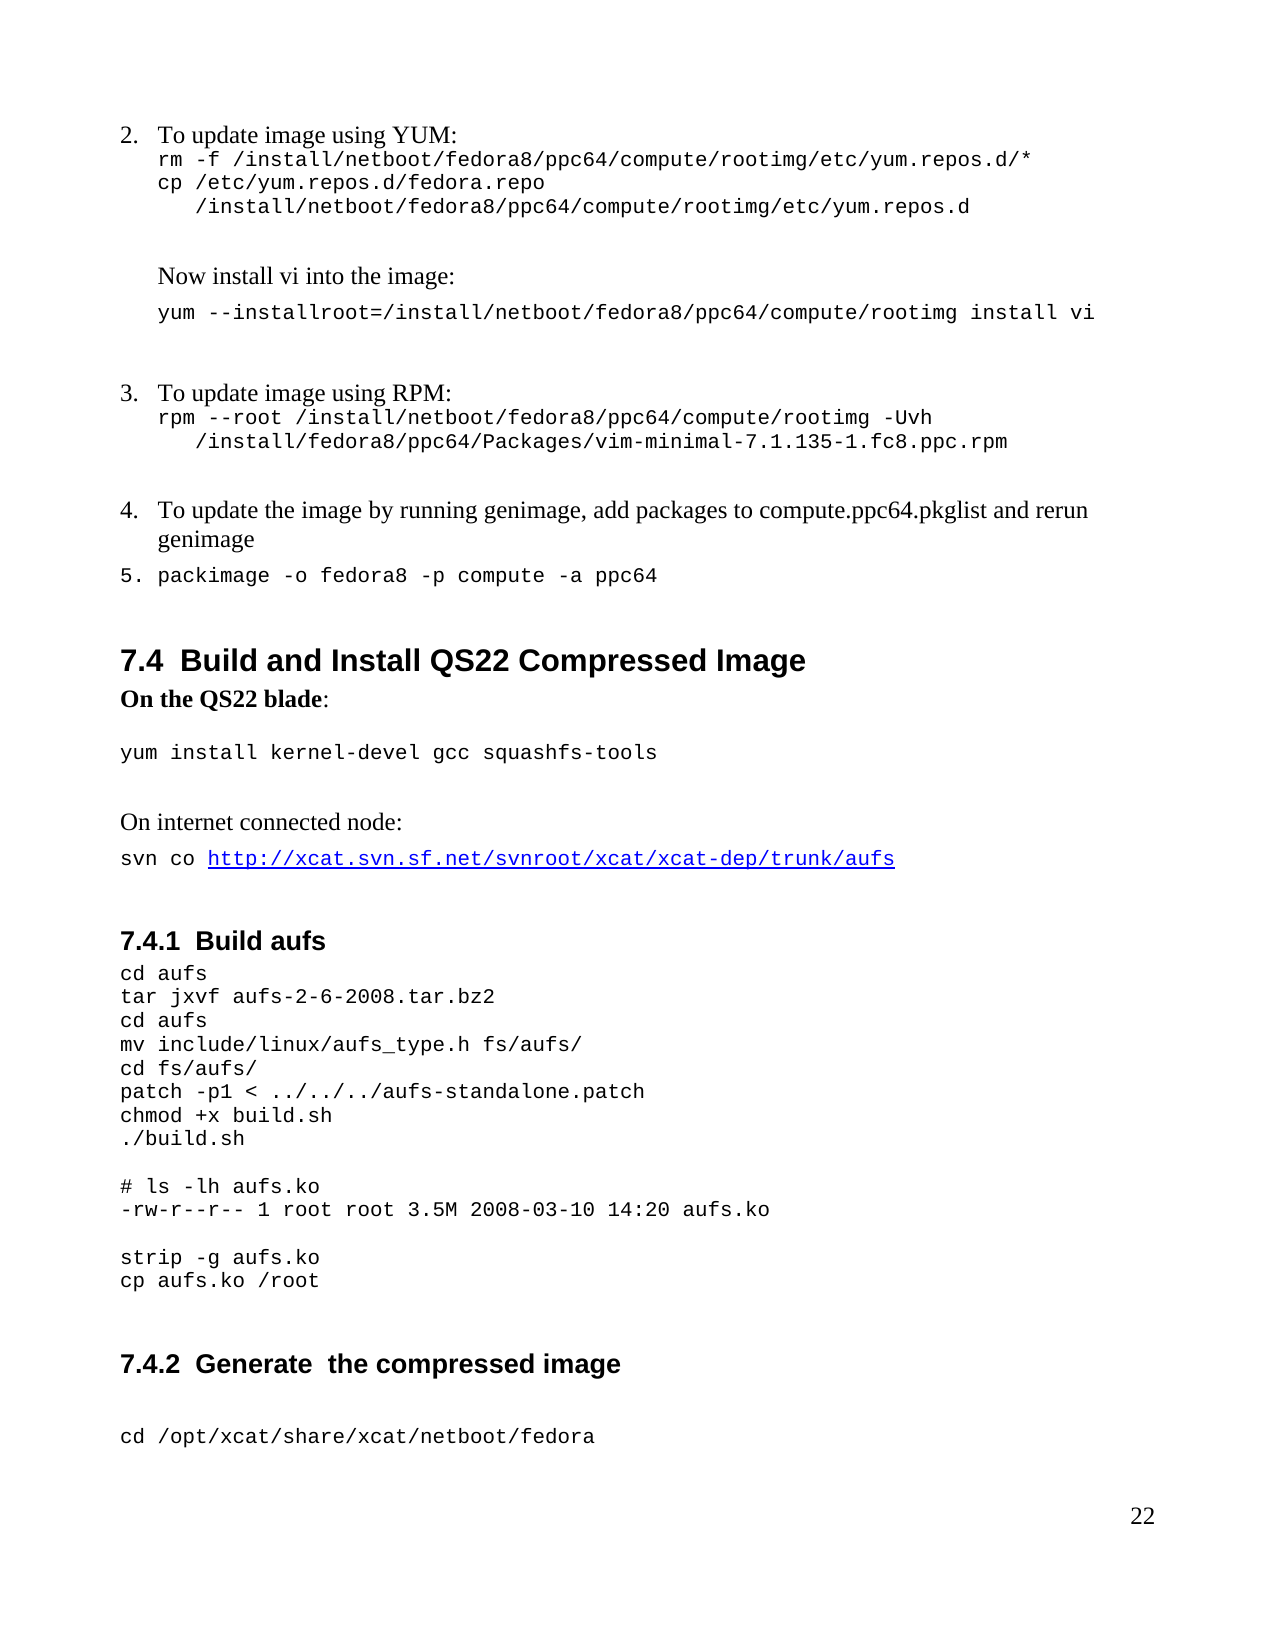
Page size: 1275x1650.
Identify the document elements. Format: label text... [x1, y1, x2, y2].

subtitle Build aufs [120, 925, 1155, 957]
text On the QS22 blade: [120, 684, 1155, 713]
text Now install vi into the image: [157, 261, 1155, 290]
text -rw-r--r-- 1 root root 3.5M 2008-03-10 14:20 aufs.ko [120, 1199, 1155, 1223]
list To update image using RPM: [120, 378, 1155, 407]
text yum --installroot=/install/netboot/fedora8/ppc64/compute/rootimg install vi [157, 302, 1155, 326]
text patch -p1 < ../../../aufs-standalone.patch [120, 1081, 1155, 1105]
text mv include/linux/aufs_type.h fs/aufs/ [120, 1034, 1155, 1057]
text rpm --root /install/netboot/fedora8/ppc64/compute/rootimg -Uvh /install/fedora8/ppc64/Packages/vim-minimal-7.1.135-1.fc8.ppc.rpm [157, 407, 1155, 454]
text cd aufs [120, 1010, 1155, 1034]
list packimage -o fedora8 -p compute -a ppc64 [120, 565, 1155, 588]
text svn co http://xcat.svn.sf.net/svnroot/xcat/xcat-dep/trunk/aufs [120, 848, 1155, 872]
text On internet connected node: [120, 807, 1155, 836]
list To update the image by running genimage, add packages to compute.ppc64.pkglist and rerun genimage [120, 495, 1155, 553]
text cd aufs [120, 963, 1155, 987]
text cd fs/aufs/ [120, 1057, 1155, 1081]
text cp aufs.ko /root [120, 1270, 1155, 1294]
text cd /opt/xcat/share/xcat/netboot/fedora [120, 1426, 1155, 1450]
text rm -f /install/netboot/fedora8/ppc64/compute/rootimg/etc/yum.repos.d/* [157, 149, 1155, 172]
text # ls -lh aufs.ko [120, 1176, 1155, 1199]
text tar jxvf aufs-2-6-2008.tar.bz2 [120, 987, 1155, 1010]
subtitle Generate the compressed image [120, 1348, 1155, 1379]
list To update image using YUM: [120, 120, 1155, 149]
text cp /etc/yum.repos.d/fedora.repo /install/netboot/fedora8/ppc64/compute/rootimg/etc/yum.repos.d [157, 172, 1155, 220]
text ./build.sh [120, 1128, 1155, 1152]
text chmod +x build.sh [120, 1105, 1155, 1128]
text yum install kernel-devel gcc squashfs-tools [120, 742, 1155, 766]
text strip -g aufs.ko [120, 1247, 1155, 1270]
subtitle Build and Install QS22 Compressed Image [120, 642, 1155, 678]
